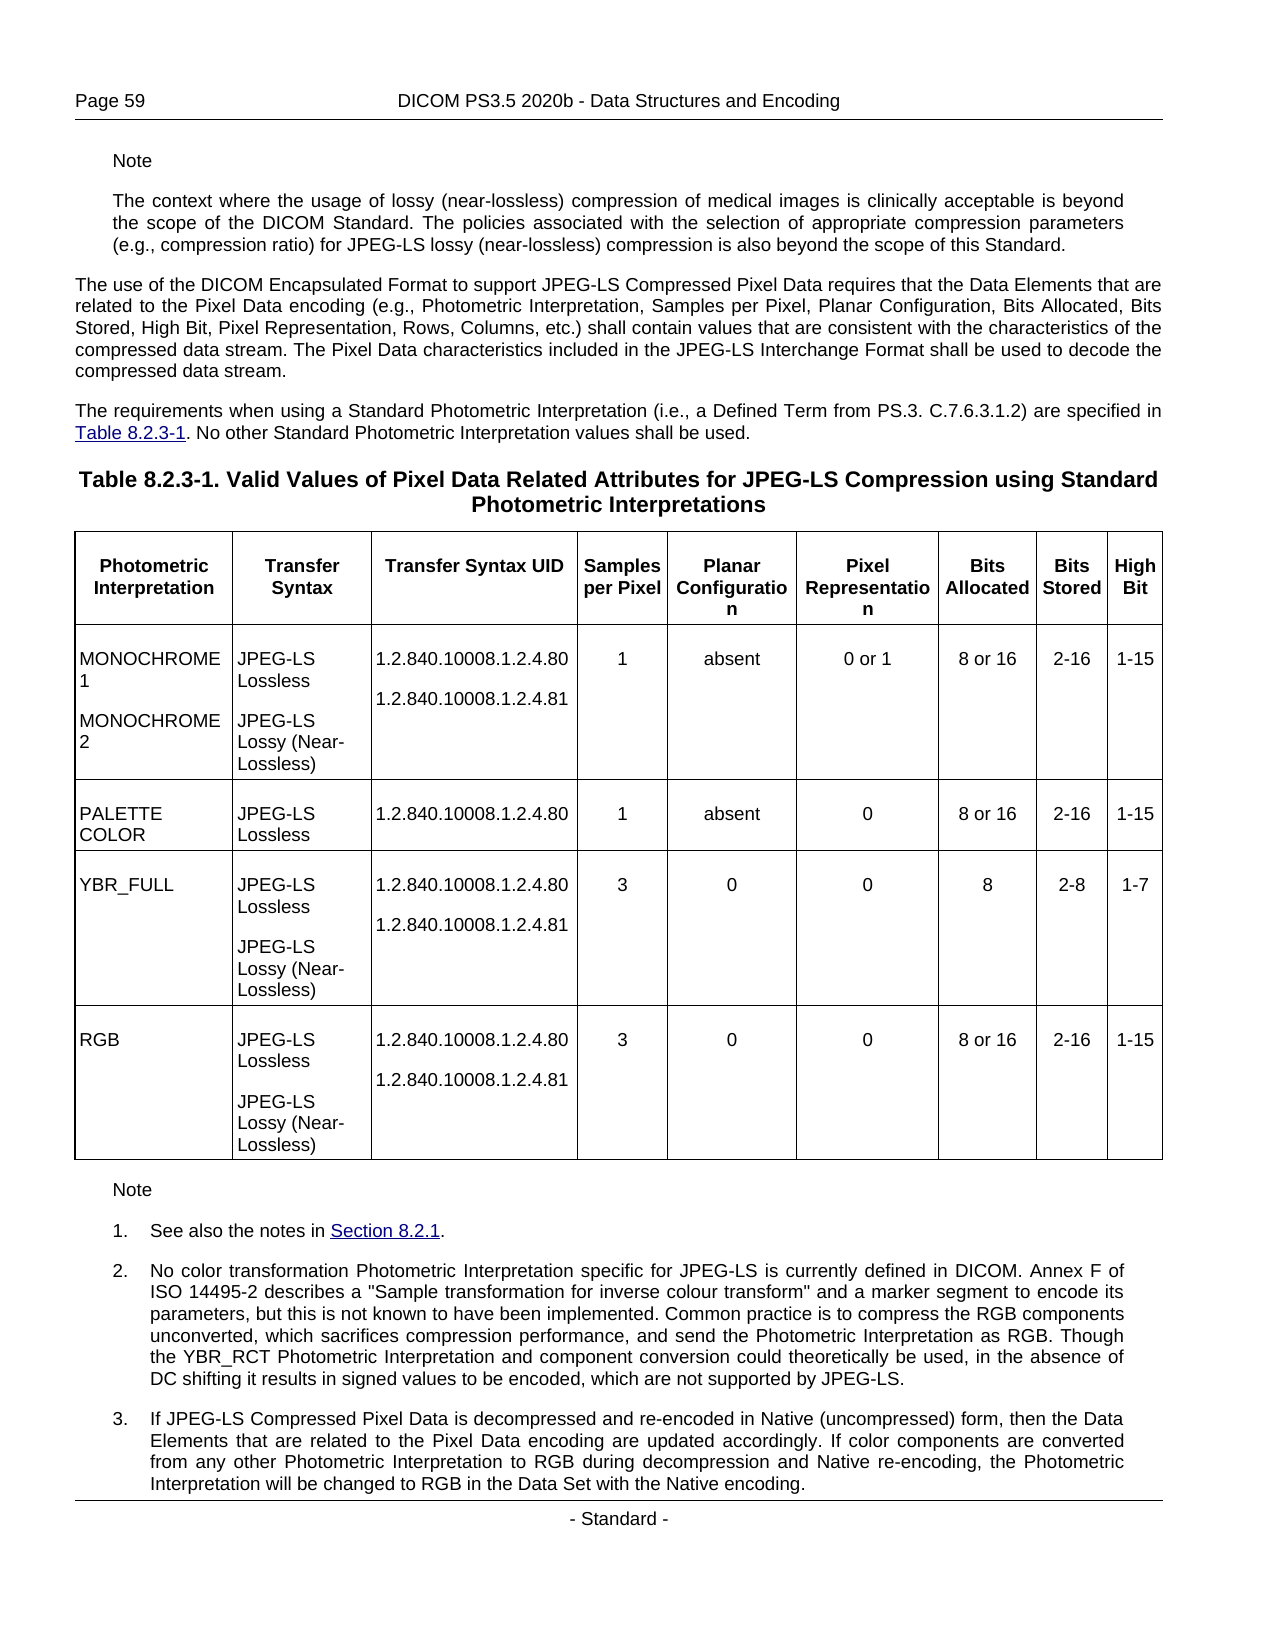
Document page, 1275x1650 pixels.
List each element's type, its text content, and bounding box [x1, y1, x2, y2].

table_cell MONOCHROME1 MONOCHROME2 [76, 625, 232, 779]
table_cell 1-15 [1108, 780, 1162, 850]
table_cell 2-16 [1037, 1006, 1107, 1159]
table_cell 3 [578, 851, 667, 1004]
table_cell absent [668, 780, 796, 850]
table_header Pixel Representation [797, 532, 938, 624]
text Table 8.2.3-1. Valid Values of Pixel Data Related Attributes for JPEG-LS Compression using Standard Photometric Interpretations [75, 466, 1162, 518]
table_cell 1.2.840.10008.1.2.​4.​80 [372, 780, 577, 850]
table_cell RGB [76, 1006, 232, 1159]
table_header Planar Configuration [668, 532, 796, 624]
table_cell 2-8 [1037, 851, 1107, 1004]
text Note [112, 150, 1125, 172]
table_cell JPEG-LS Lossless JPEG-LS Lossy (Near-Lossless) [233, 851, 371, 1004]
table_cell 1-7 [1108, 851, 1162, 1004]
table_cell 1.2.840.10008.1.2.​4.​80 1.2.840.10008.1.2.​4.​81 [372, 1006, 577, 1159]
table_cell 0 or 1 [797, 625, 938, 779]
table_cell JPEG-LS Lossless [233, 780, 371, 850]
text The requirements when using a Standard Photometric Interpretation (i.e., a Defined Term from PS.3. C.7.6.3.1.2) are specified in Table 8.2.3-1. No other Standard Photometric Interpretation values shall be used. [75, 400, 1162, 443]
table_cell absent [668, 625, 796, 779]
table_cell 8 [939, 851, 1036, 1004]
table_cell YBR_FULL [76, 851, 232, 1004]
table_cell 0 [668, 851, 796, 1004]
table_cell PALETTE COLOR [76, 780, 232, 850]
table_cell 8 or 16 [939, 1006, 1036, 1159]
text 3. If JPEG-LS Compressed Pixel Data is decompressed and re-encoded in Native (uncompressed) form, then the Data Elements that are related to the Pixel Data encoding are updated accordingly. If color components are converted from any other Photometric Interpretation to RGB during decompression and Native re-encoding, the Photometric Interpretation will be changed to RGB in the Data Set with the Native encoding. [112, 1408, 1125, 1494]
text 1. See also the notes in Section 8.2.1. [112, 1219, 1125, 1241]
table_cell 8 or 16 [939, 625, 1036, 779]
table_cell 8 or 16 [939, 780, 1036, 850]
table_cell 3 [578, 1006, 667, 1159]
text Note [112, 1179, 1125, 1201]
text The use of the DICOM Encapsulated Format to support JPEG-LS Compressed Pixel Data requires that the Data Elements that are related to the Pixel Data encoding (e.g., Photometric Interpretation, Samples per Pixel, Planar Configuration, Bits Allocated, Bits Stored, High Bit, Pixel Representation, Rows, Columns, etc.) shall contain values that are consistent with the characteristics of the compressed data stream. The Pixel Data characteristics included in the JPEG-LS Interchange Format shall be used to decode the compressed data stream. [75, 274, 1162, 382]
table_cell JPEG-LS Lossless JPEG-LS Lossy (Near-Lossless) [233, 625, 371, 779]
table_header Samples per Pixel [578, 532, 667, 624]
table_cell 0 [668, 1006, 796, 1159]
text The context where the usage of lossy (near-lossless) compression of medical images is clinically acceptable is beyond the scope of the DICOM Standard. The policies associated with the selection of appropriate compression parameters (e.g., compression ratio) for JPEG-LS lossy (near-lossless) compression is also beyond the scope of this Standard. [112, 190, 1125, 255]
table_cell 1.2.840.10008.1.2.​4.​80 1.2.840.10008.1.2.​4.​81 [372, 625, 577, 779]
table_header Bits Stored [1037, 532, 1107, 624]
table_cell 1.2.840.10008.1.2.​4.​80 1.2.840.10008.1.2.​4.​81 [372, 851, 577, 1004]
table_cell 0 [797, 780, 938, 850]
table_cell JPEG-LS Lossless JPEG-LS Lossy (Near-Lossless) [233, 1006, 371, 1159]
table_header Transfer Syntax [233, 532, 371, 624]
table_header Transfer Syntax UID [372, 532, 577, 624]
table_cell 0 [797, 1006, 938, 1159]
table_header Photometric Interpretation [76, 532, 232, 624]
table_cell 1 [578, 780, 667, 850]
table_cell 1-15 [1108, 625, 1162, 779]
table_header Bits Allocated [939, 532, 1036, 624]
text 2. No color transformation Photometric Interpretation specific for JPEG-LS is currently defined in DICOM. Annex F of ISO 14495-2 describes a "Sample transformation for inverse colour transform" and a marker segment to encode its parameters, but this is not known to have been implemented. Common practice is to compress the RGB components unconverted, which sacrifices compression performance, and send the Photometric Interpretation as RGB. Though the YBR_RCT Photometric Interpretation and component conversion could theoretically be used, in the absence of DC shifting it results in signed values to be encoded, which are not supported by JPEG-LS. [112, 1260, 1125, 1389]
table_header High Bit [1108, 532, 1162, 624]
table_cell 2-16 [1037, 625, 1107, 779]
table_cell 2-16 [1037, 780, 1107, 850]
table_cell 1 [578, 625, 667, 779]
table_cell 1-15 [1108, 1006, 1162, 1159]
table_cell 0 [797, 851, 938, 1004]
